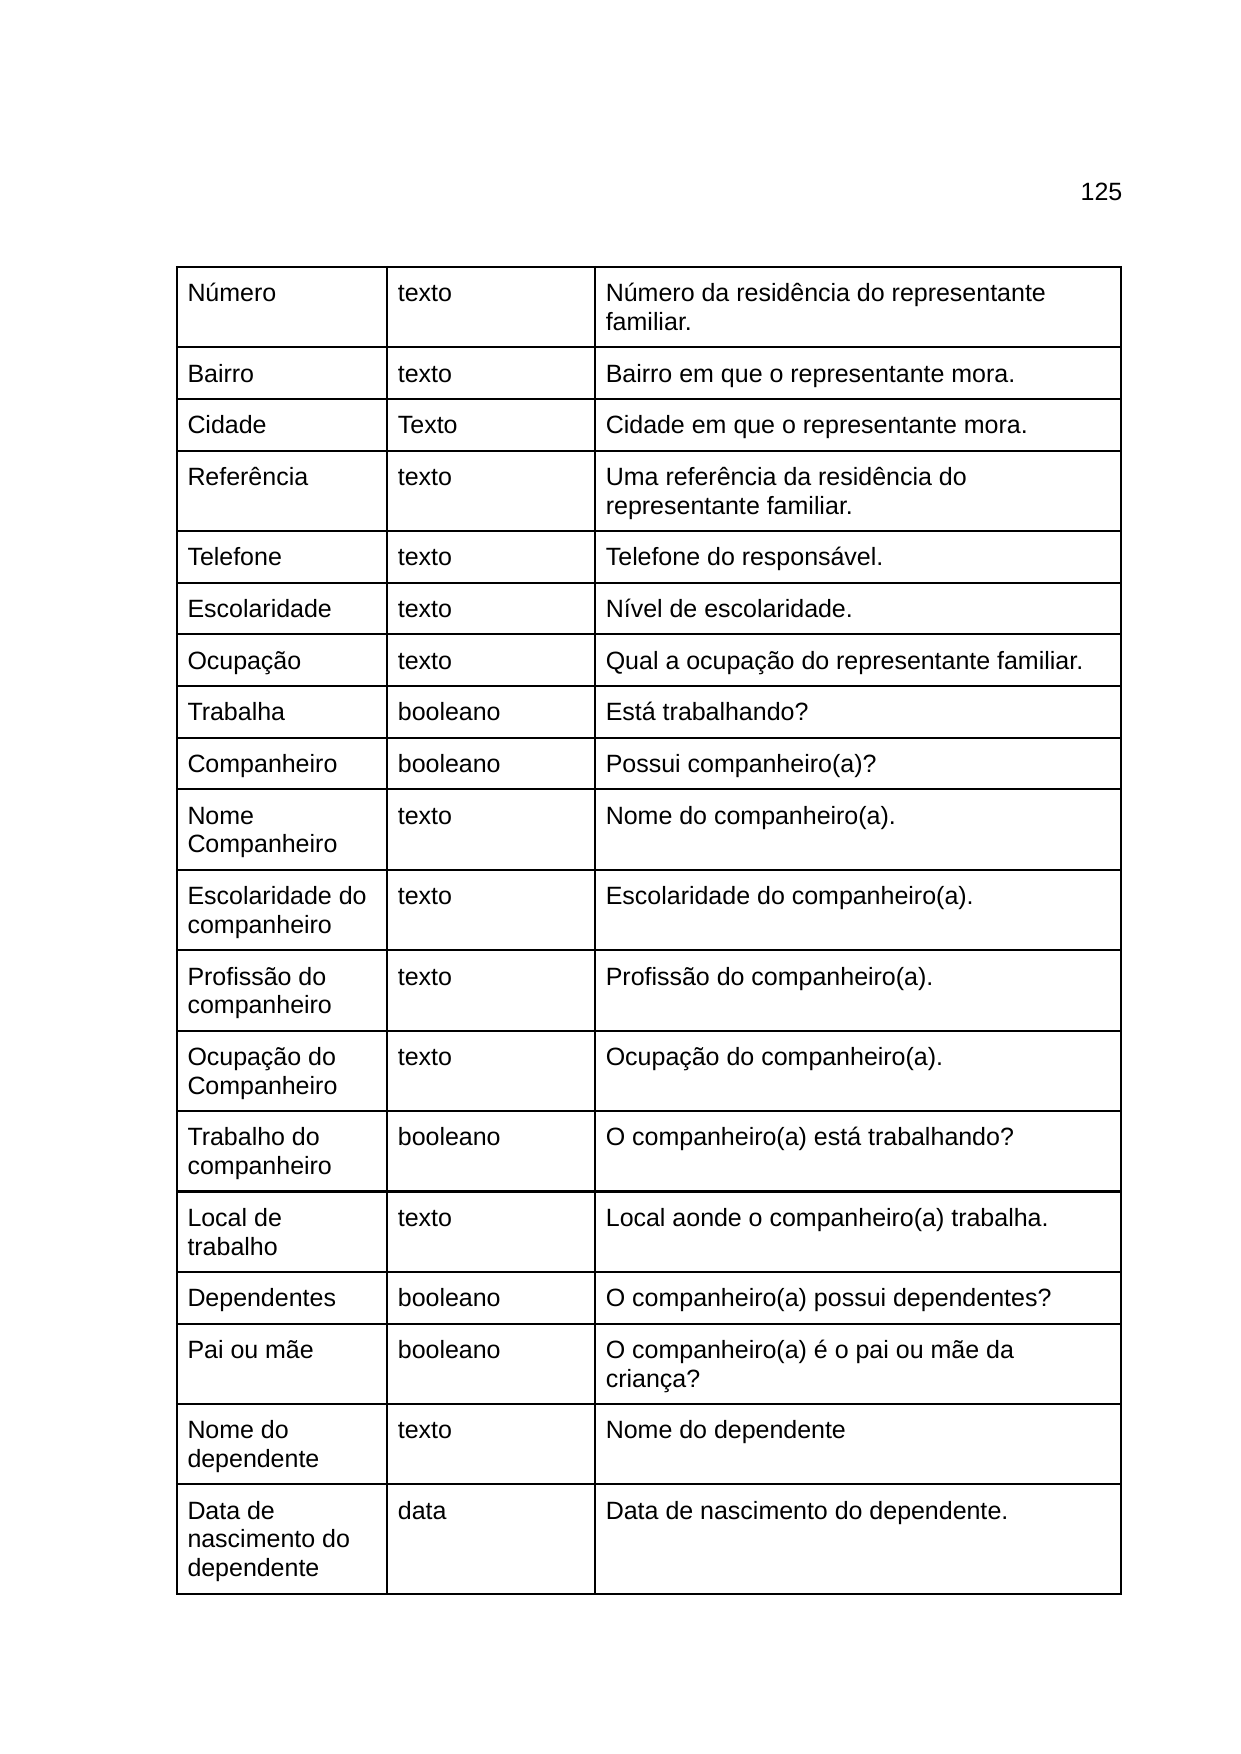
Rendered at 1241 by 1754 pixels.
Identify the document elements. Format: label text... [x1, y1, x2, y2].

table_cell Nome do companheiro(a). [596, 790, 1120, 869]
table_cell Ocupação do Companheiro [178, 1032, 386, 1110]
table_cell texto [388, 1032, 594, 1110]
table_cell texto [388, 268, 594, 346]
table_cell texto [388, 348, 594, 398]
table_cell Cidade em que o representante mora. [596, 400, 1120, 449]
table_cell Qual a ocupação do representante familiar. [596, 635, 1120, 685]
table_cell texto [388, 951, 594, 1029]
table_cell texto [388, 790, 594, 869]
table_cell texto [388, 1405, 594, 1483]
table_cell texto [388, 871, 594, 949]
table_cell texto [388, 532, 594, 582]
table_cell Escolaridade do companheiro [178, 871, 386, 949]
table_cell booleano [388, 1325, 594, 1403]
table_cell Trabalha [178, 687, 386, 737]
table_cell Número [178, 268, 386, 346]
table_cell Escolaridade [178, 584, 386, 633]
table_cell Pai ou mãe [178, 1325, 386, 1403]
table_cell O companheiro(a) está trabalhando? [596, 1112, 1120, 1190]
table_cell Nome Companheiro [178, 790, 386, 869]
table_cell Profissão do companheiro(a). [596, 951, 1120, 1029]
table_cell Companheiro [178, 739, 386, 788]
table_cell Data de nascimento do dependente. [596, 1485, 1120, 1592]
table_cell Está trabalhando? [596, 687, 1120, 737]
table_cell Telefone do responsável. [596, 532, 1120, 582]
table_cell Local aonde o companheiro(a) trabalha. [596, 1193, 1120, 1271]
table_cell booleano [388, 739, 594, 788]
table_cell O companheiro(a) é o pai ou mãe da criança? [596, 1325, 1120, 1403]
table_cell Cidade [178, 400, 386, 449]
table_cell Local de trabalho [178, 1193, 386, 1271]
table_cell Ocupação do companheiro(a). [596, 1032, 1120, 1110]
table_cell Número da residência do representante familiar. [596, 268, 1120, 346]
table_cell Trabalho do companheiro [178, 1112, 386, 1190]
table_cell booleano [388, 1273, 594, 1322]
table_cell Nome do dependente [178, 1405, 386, 1483]
table_cell Bairro [178, 348, 386, 398]
table_cell Data de nascimento do dependente [178, 1485, 386, 1592]
table_cell Uma referência da residência do representante familiar. [596, 452, 1120, 530]
table_cell Profissão do companheiro [178, 951, 386, 1029]
table_cell texto [388, 635, 594, 685]
table_cell Nível de escolaridade. [596, 584, 1120, 633]
table_cell texto [388, 584, 594, 633]
table_cell O companheiro(a) possui dependentes? [596, 1273, 1120, 1322]
table_cell booleano [388, 687, 594, 737]
table_cell Referência [178, 452, 386, 530]
table_cell Ocupação [178, 635, 386, 685]
table_cell texto [388, 1193, 594, 1271]
table_cell Nome do dependente [596, 1405, 1120, 1483]
table_cell Escolaridade do companheiro(a). [596, 871, 1120, 949]
table_cell Telefone [178, 532, 386, 582]
table_cell Possui companheiro(a)? [596, 739, 1120, 788]
table_cell data [388, 1485, 594, 1592]
table_cell Bairro em que o representante mora. [596, 348, 1120, 398]
table_cell texto [388, 452, 594, 530]
table_cell booleano [388, 1112, 594, 1190]
table_cell Dependentes [178, 1273, 386, 1322]
table_cell Texto [388, 400, 594, 449]
